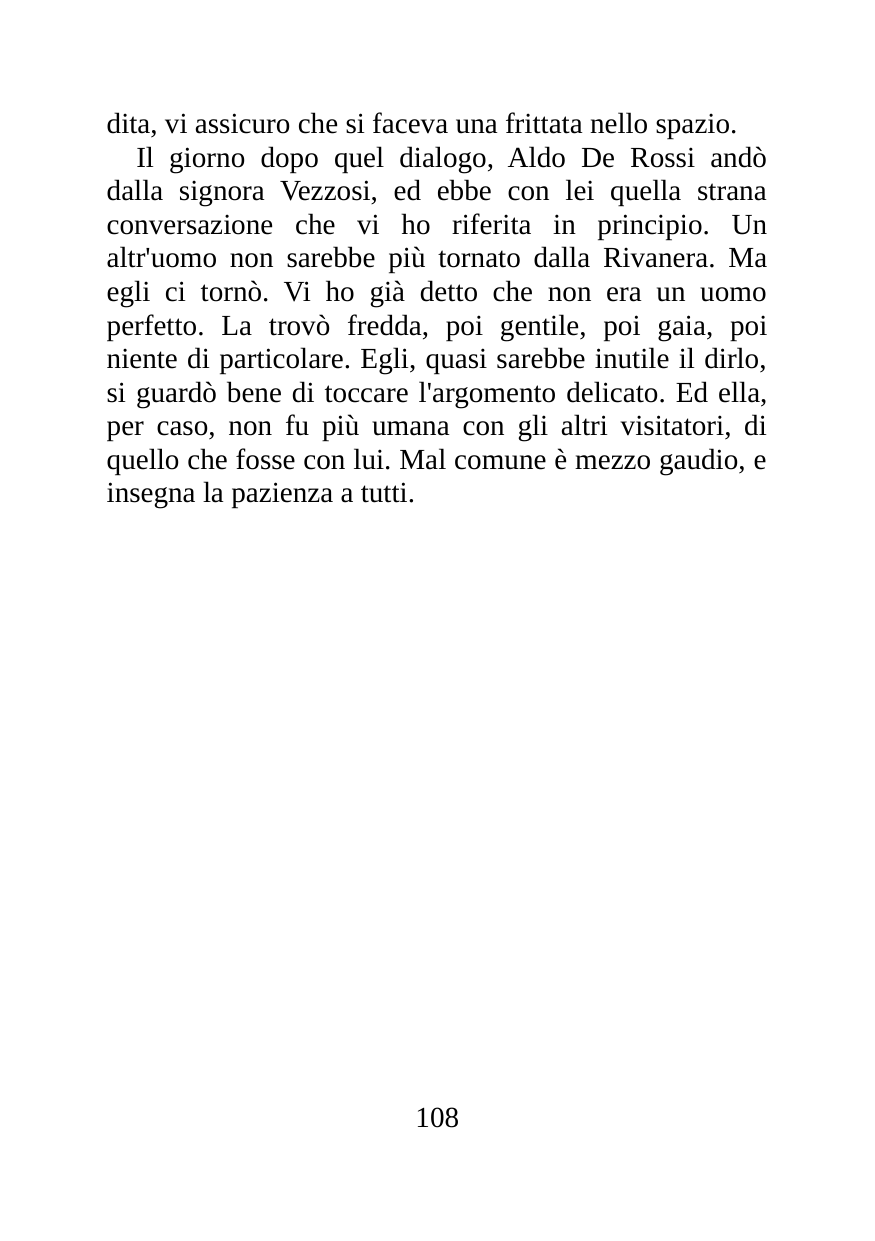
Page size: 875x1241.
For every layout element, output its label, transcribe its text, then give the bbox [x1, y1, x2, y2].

text Il giorno dopo quel dialogo, Aldo De Rossi andò dalla signora Vezzosi, ed ebbe con lei quella strana conversazione che vi ho riferita in principio. Un altr'uomo non sarebbe più tornato dalla Rivanera. Ma egli ci tornò. Vi ho già detto che non era un uomo perfetto. La trovò fredda, poi gentile, poi gaia, poi niente di particolare. Egli, quasi sarebbe inutile il dirlo, si guardò bene di toccare l'argomento delicato. Ed ella, per caso, non fu più umana con gli altri visitatori, di quello che fosse con lui. Mal comune è mezzo gaudio, e insegna la pazienza a tutti. [106, 140, 768, 509]
text dita, vi assicuro che si faceva una frittata nello spazio. [106, 106, 768, 140]
